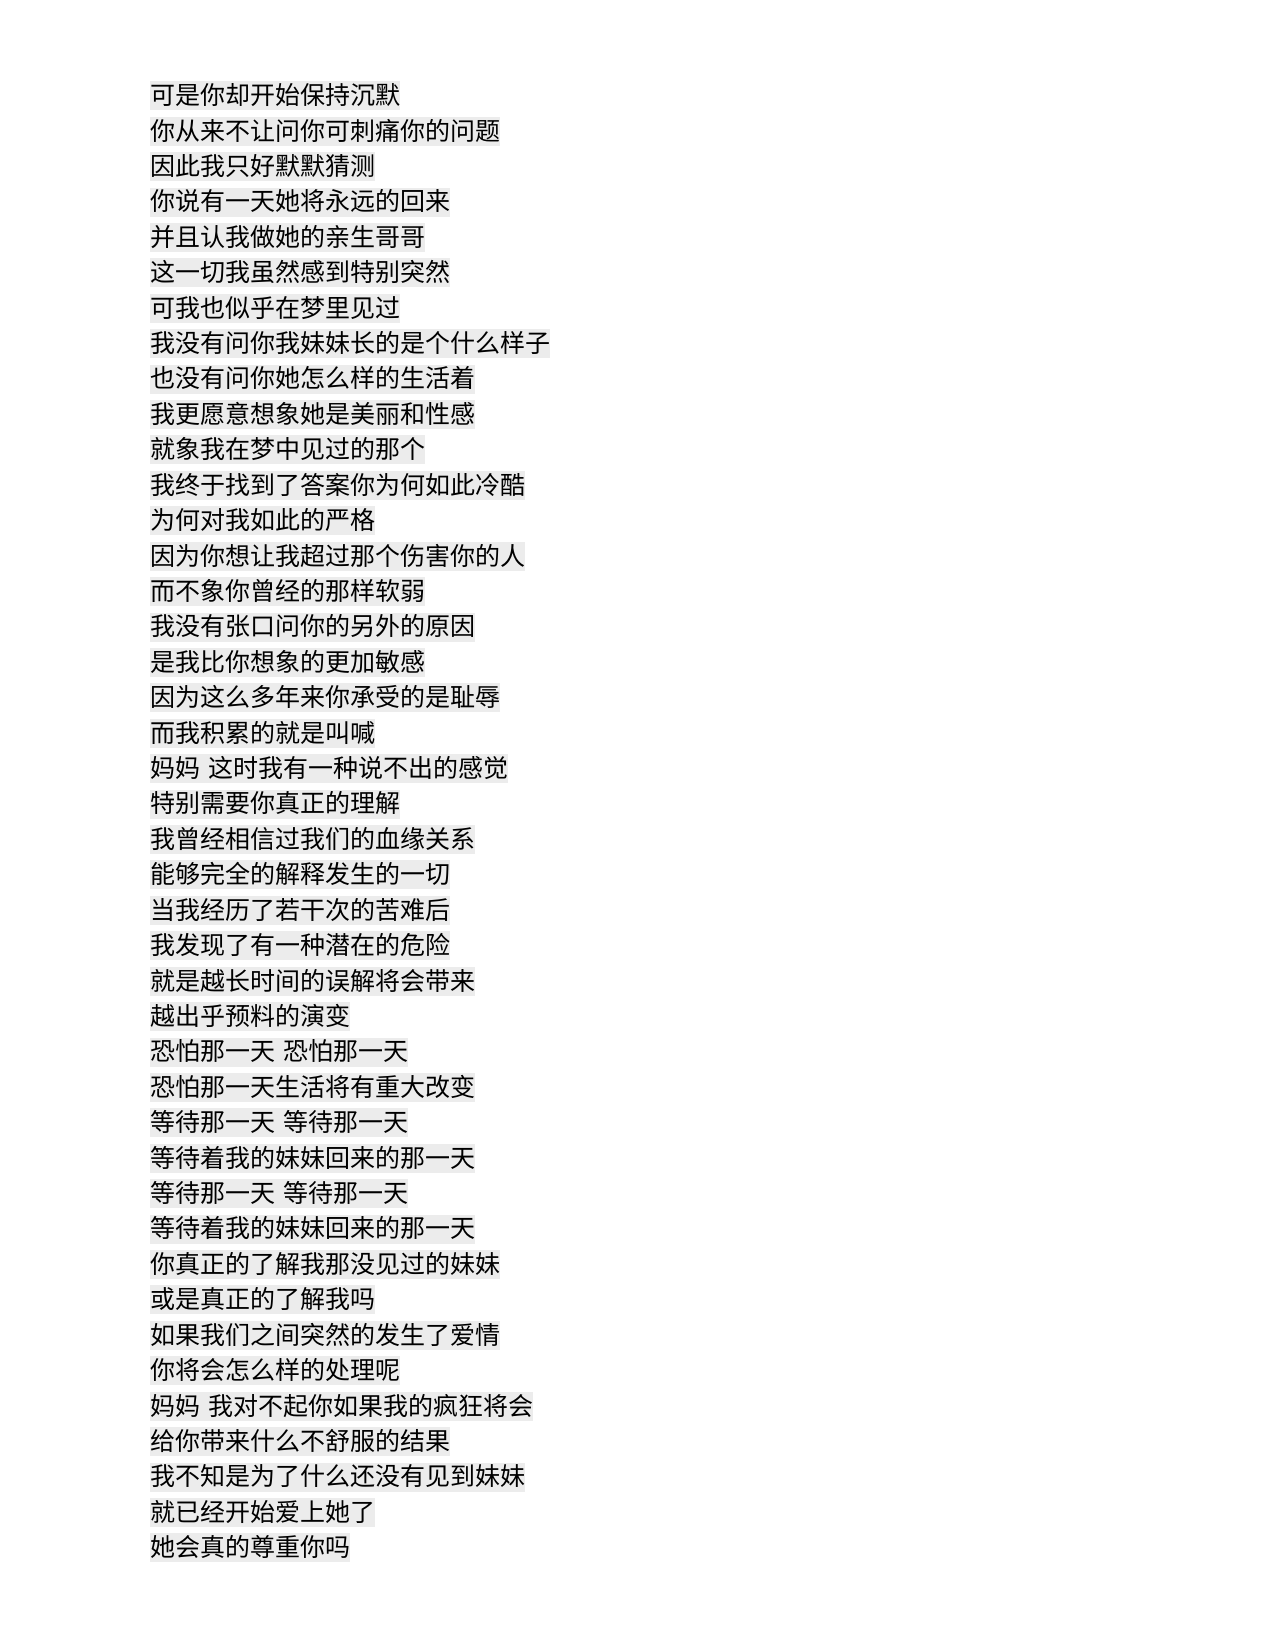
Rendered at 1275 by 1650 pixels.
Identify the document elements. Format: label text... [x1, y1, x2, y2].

text 可是你却开始保持沉默 你从来不让问你可刺痛你的问题 因此我只好默默猜测 你说有一天她将永远的回来 并且认我做她的亲生哥哥 这一切我虽然感到特别突然 可我也似乎在梦里见过 我没有问你我妹妹长的是个什么样子 也没有问你她怎么样的生活着 我更愿意想象她是美丽和性感 就象我在梦中见过的那个 我终于找到了答案你为何如此冷酷 为何对我如此的严格 因为你想让我超过那个伤害你的人 而不象你曾经的那样软弱 我没有张口问你的另外的原因 是我比你想象的更加敏感 因为这么多年来你承受的是耻辱 而我积累的就是叫喊 妈妈 这时我有一种说不出的感觉 特别需要你真正的理解 我曾经相信过我们的血缘关系 能够完全的解释发生的一切 当我经历了若干次的苦难后 我发现了有一种潜在的危险 就是越长时间的误解将会带来 越出乎预料的演变 恐怕那一天 恐怕那一天 恐怕那一天生活将有重大改变 等待那一天 等待那一天 等待着我的妹妹回来的那一天 等待那一天 等待那一天 等待着我的妹妹回来的那一天 你真正的了解我那没见过的妹妹 或是真正的了解我吗 如果我们之间突然的发生了爱情 你将会怎么样的处理呢 妈妈 我对不起你如果我的疯狂将会 给你带来什么不舒服的结果 我不知是为了什么还没有见到妹妹 就已经开始爱上她了 她会真的尊重你吗 [150, 75, 1125, 1562]
